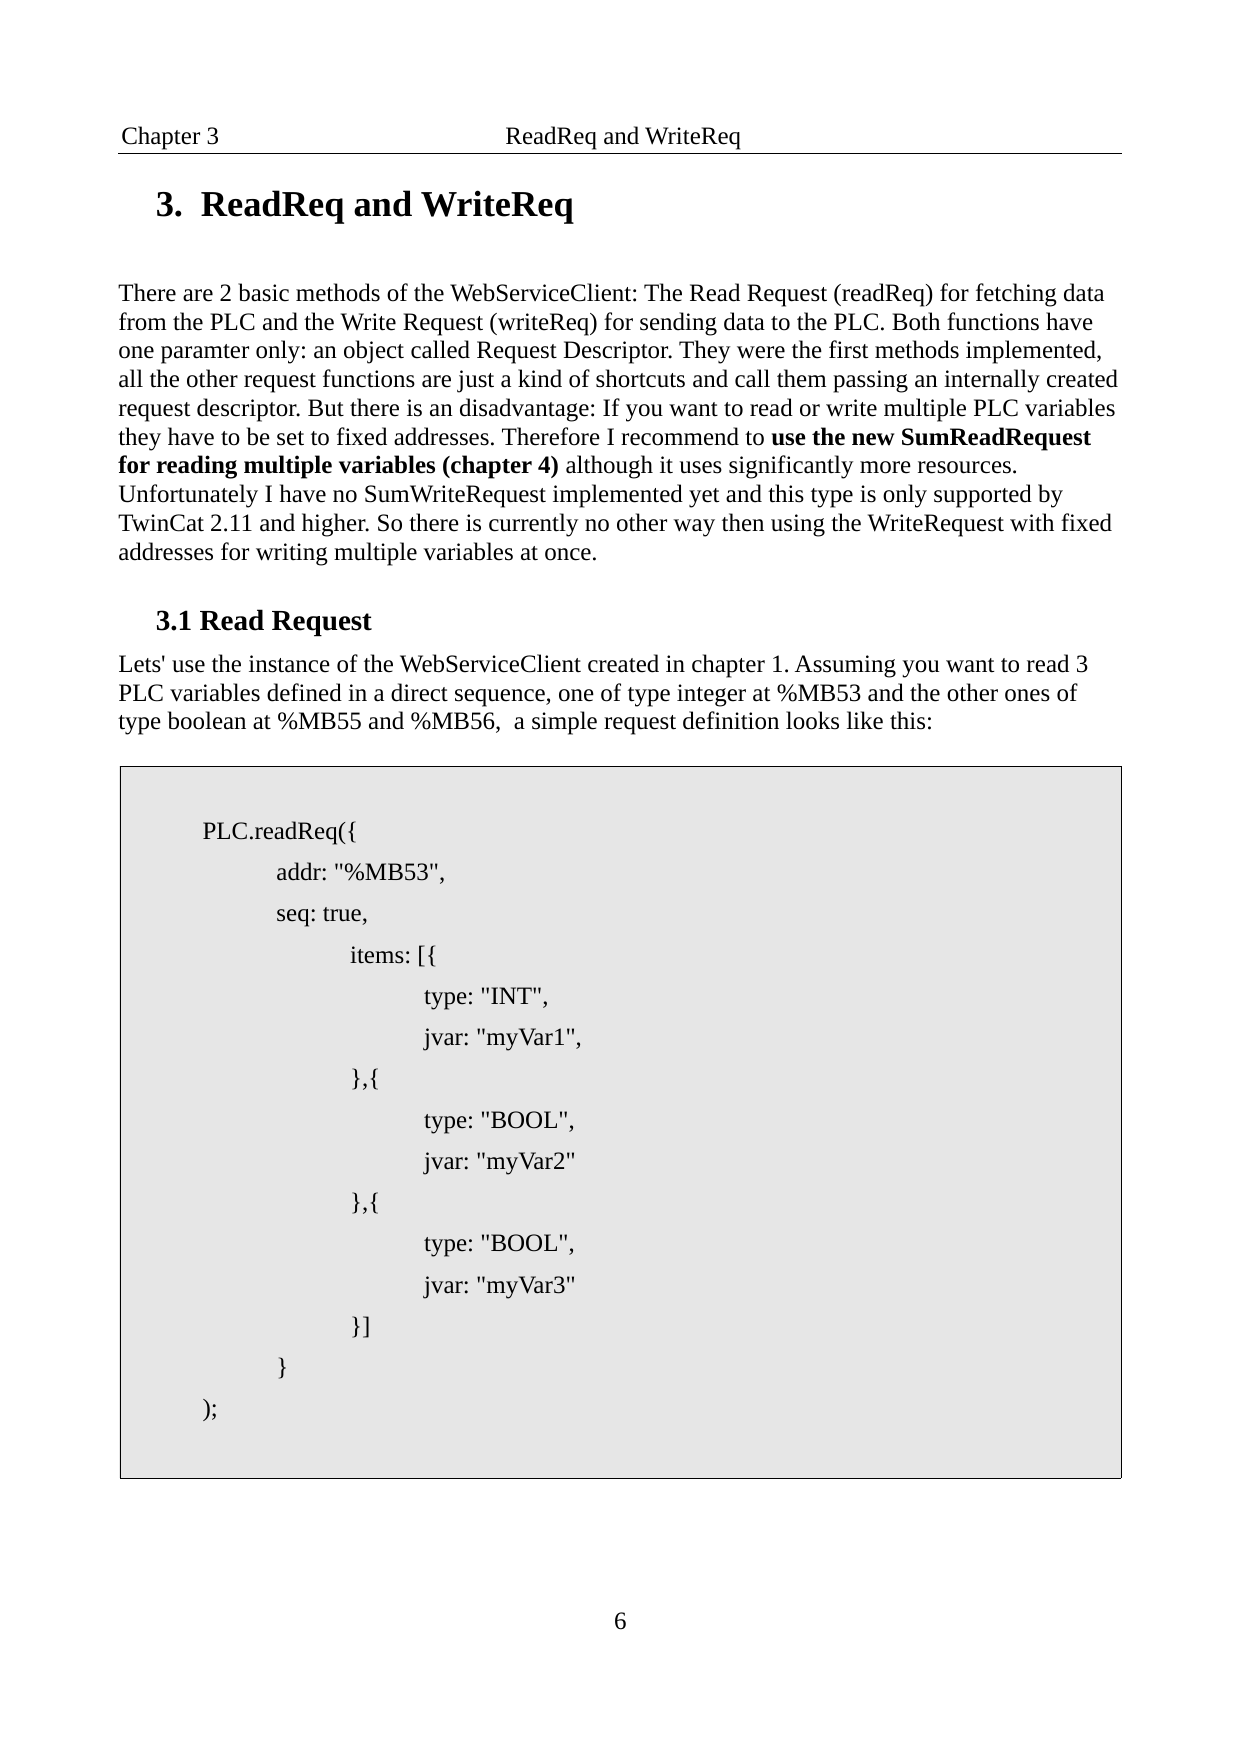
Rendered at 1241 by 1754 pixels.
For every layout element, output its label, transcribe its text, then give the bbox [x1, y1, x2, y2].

text type: "INT", [128, 981, 1112, 1010]
text type: "BOOL", [128, 1228, 1112, 1257]
text },{ [128, 1063, 1112, 1092]
text items: [{ [128, 940, 1112, 968]
text }] [128, 1311, 1112, 1340]
text addr: "%MB53", [128, 857, 1112, 886]
text jvar: "myVar1", [128, 1022, 1112, 1051]
text type: "BOOL", [128, 1105, 1112, 1133]
text jvar: "myVar2" [128, 1146, 1112, 1175]
text seq: true, [128, 898, 1112, 927]
text jvar: "myVar3" [128, 1270, 1112, 1298]
text },{ [128, 1187, 1112, 1216]
subtitle 3.1 Read Request [156, 603, 1122, 636]
subtitle ReadReq and WriteReq [156, 182, 1122, 224]
text PLC.readReq({ [128, 816, 1112, 845]
text ); [128, 1393, 1112, 1422]
text Lets' use the instance of the WebServiceClient created in chapter 1. Assuming you want to read 3 PLC variables defined in a direct sequence, one of type integer at %MB53 and the other ones of type boolean at %MB55 and %MB56, a simple request definition looks like this: [118, 649, 1122, 735]
text } [128, 1352, 1112, 1381]
text There are 2 basic methods of the WebServiceClient: The Read Request (readReq) for fetching data from the PLC and the Write Request (writeReq) for sending data to the PLC. Both functions have one paramter only: an object called Request Descriptor. They were the first methods implemented, all the other request functions are just a kind of shortcuts and call them passing an internally created request descriptor. But there is an disadvantage: If you want to read or write multiple PLC variables they have to be set to fixed addresses. Therefore I recommend to use the new SumReadRequest for reading multiple variables (chapter 4) although it uses significantly more resources. Unfortunately I have no SumWriteRequest implemented yet and this type is only supported by TwinCat 2.11 and higher. So there is currently no other way then using the WriteRequest with fixed addresses for writing multiple variables at once. [118, 278, 1122, 565]
